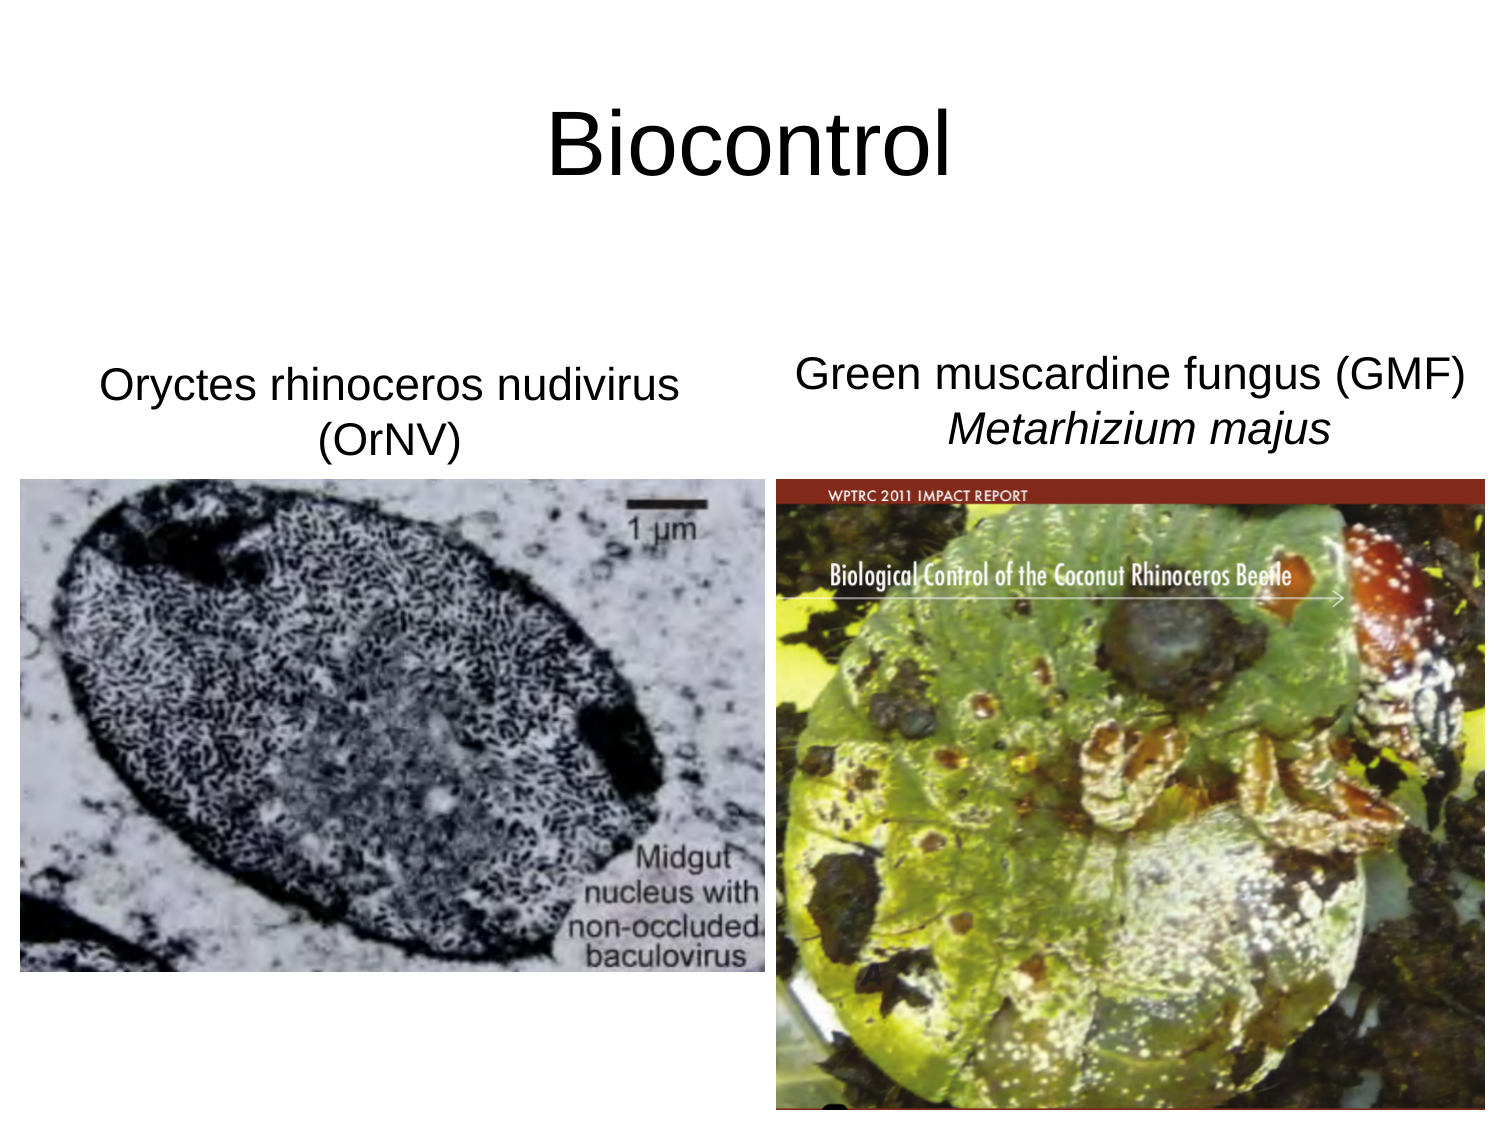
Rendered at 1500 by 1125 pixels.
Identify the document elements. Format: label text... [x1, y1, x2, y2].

text_box Biocontrol [74, 44, 1425, 233]
picture [20, 479, 765, 972]
picture [776, 479, 1485, 1110]
text_box Green muscardine fungus (GMF) Metarhizium majus [779, 336, 1500, 454]
text_box Oryctes rhinoceros nudivirus (OrNV) [15, 347, 765, 465]
